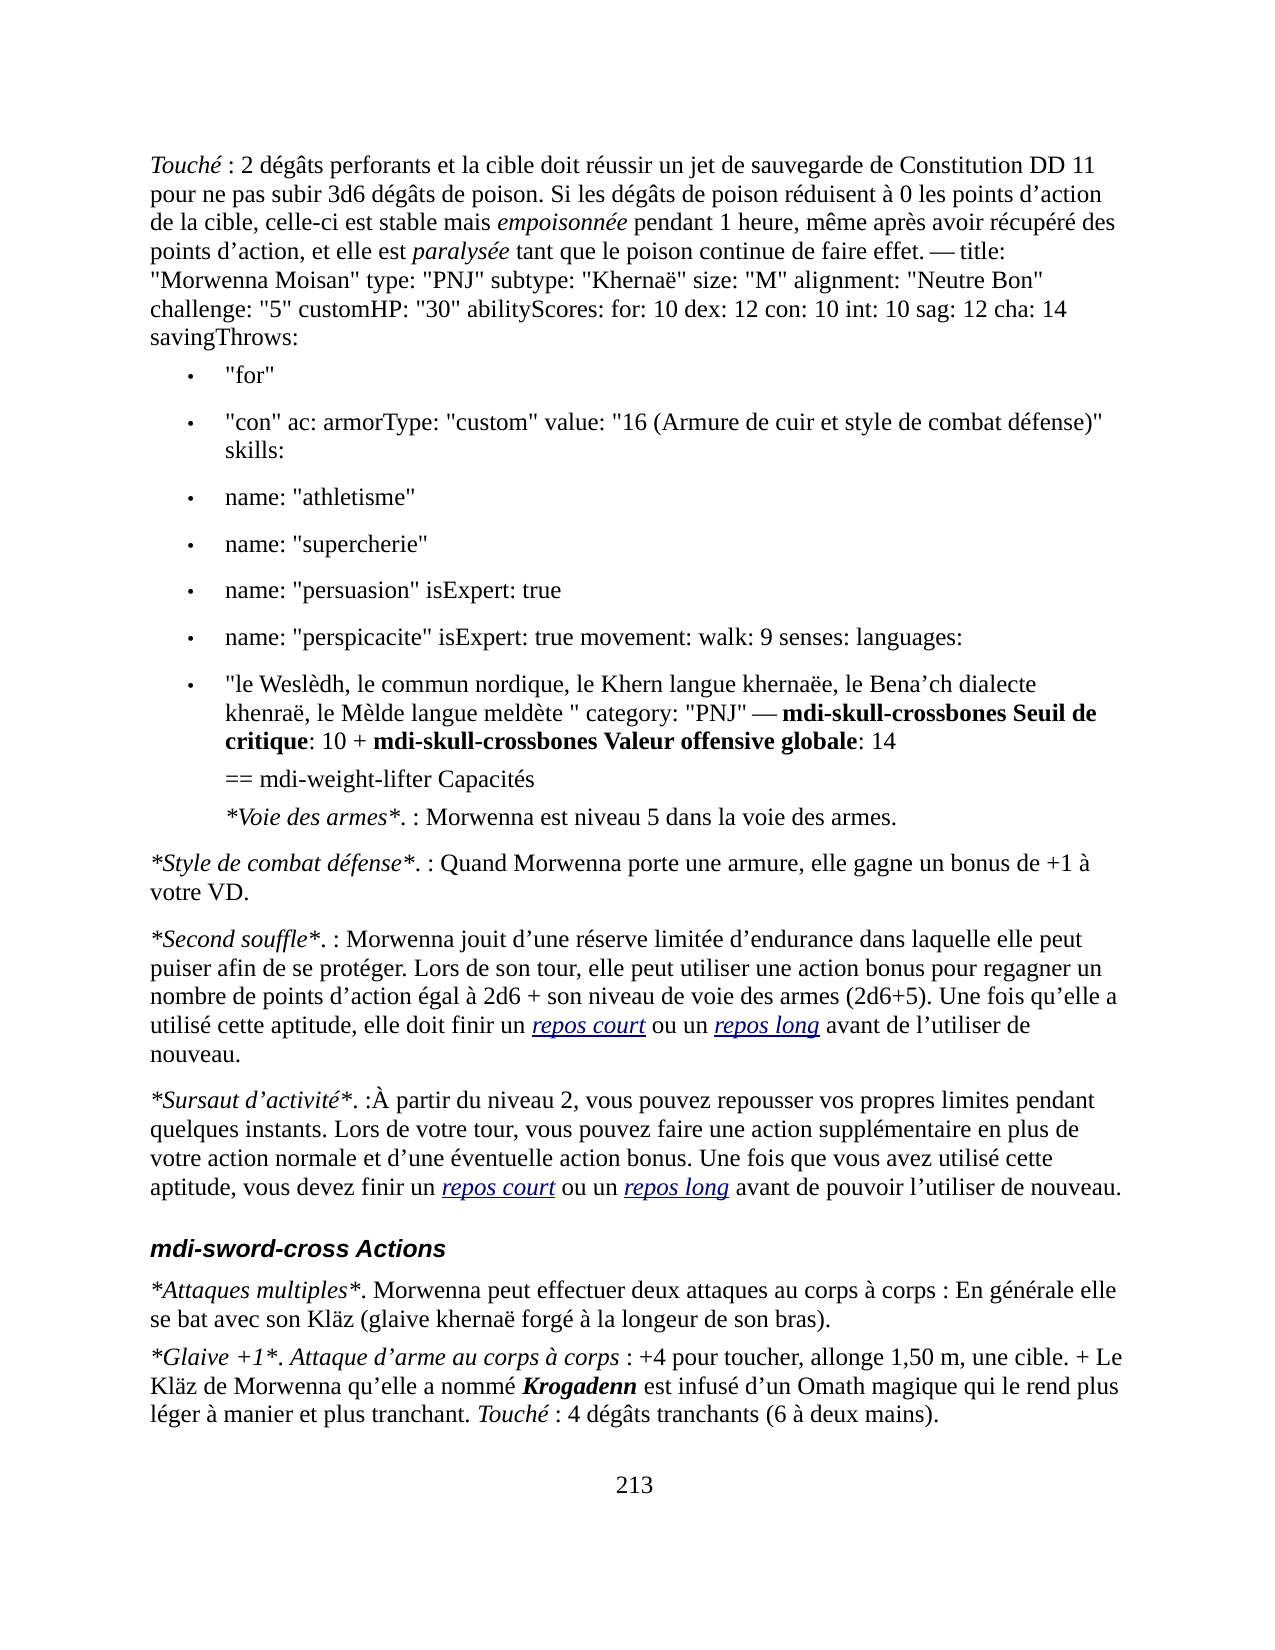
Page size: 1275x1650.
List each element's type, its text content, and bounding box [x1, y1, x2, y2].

list "con" ac: armorType: "custom" value: "16 (Armure de cuir et style de combat défense)" skills: [187, 407, 1125, 464]
text *Glaive +1*. Attaque d’arme au corps à corps : +4 pour toucher, allonge 1,50 m, une cible. + Le Kläz de Morwenna qu’elle a nommé Krogadenn est infusé d’un Omath magique qui le rend plus léger à manier et plus tranchant. Touché : 4 dégâts tranchants (6 à deux mains). [150, 1342, 1125, 1428]
text *Sursaut d’activité*. :À partir du niveau 2, vous pouvez repousser vos propres limites pendant quelques instants. Lors de votre tour, vous pouvez faire une action supplémentaire en plus de votre action normale et d’une éventuelle action bonus. Une fois que vous avez utilisé cette aptitude, vous devez finir un repos court ou un repos long avant de pouvoir l’utiliser de nouveau. [150, 1086, 1125, 1201]
subtitle mdi-sword-cross Actions [150, 1234, 1125, 1263]
list "for" [187, 360, 1125, 389]
list "le Weslèdh, le commun nordique, le Khern langue khernaëe, le Bena’ch dialecte khenraë, le Mèlde langue meldète " category: "PNJ" — mdi-skull-crossbones Seuil de critique: 10 + mdi-skull-crossbones Valeur offensive globale: 14 [187, 669, 1125, 755]
text *Second souffle*. : Morwenna jouit d’une réserve limitée d’endurance dans laquelle elle peut puiser afin de se protéger. Lors de son tour, elle peut utiliser une action bonus pour regagner un nombre de points d’action égal à 2d6 + son niveau de voie des armes (2d6+5). Une fois qu’elle a utilisé cette aptitude, elle doit finir un repos court ou un repos long avant de l’utiliser de nouveau. [150, 924, 1125, 1068]
list name: "persuasion" isExpert: true [187, 576, 1125, 604]
text *Style de combat défense*. : Quand Morwenna porte une armure, elle gagne un bonus de +1 à votre VD. [150, 848, 1125, 906]
list name: "athletisme" [187, 482, 1125, 511]
list name: "perspicacite" isExpert: true movement: walk: 9 senses: languages: [187, 622, 1125, 651]
text *Attaques multiples*. Morwenna peut effectuer deux attaques au corps à corps : En générale elle se bat avec son Kläz (glaive khernaë forgé à la longeur de son bras). [150, 1276, 1125, 1333]
list *Voie des armes*. : Morwenna est niveau 5 dans la voie des armes. [187, 802, 1125, 831]
text Touché : 2 dégâts perforants et la cible doit réussir un jet de sauvegarde de Constitution DD 11 pour ne pas subir 3d6 dégâts de poison. Si les dégâts de poison réduisent à 0 les points d’action de la cible, celle-ci est stable mais empoisonnée pendant 1 heure, même après avoir récupéré des points d’action, et elle est paralysée tant que le poison continue de faire effet. — title: "Morwenna Moisan" type: "PNJ" subtype: "Khernaë" size: "M" alignment: "Neutre Bon" challenge: "5" customHP: "30" abilityScores: for: 10 dex: 12 con: 10 int: 10 sag: 12 cha: 14 savingThrows: [150, 150, 1125, 351]
list name: "supercherie" [187, 529, 1125, 558]
list == mdi-weight-lifter Capacités [187, 764, 1125, 793]
